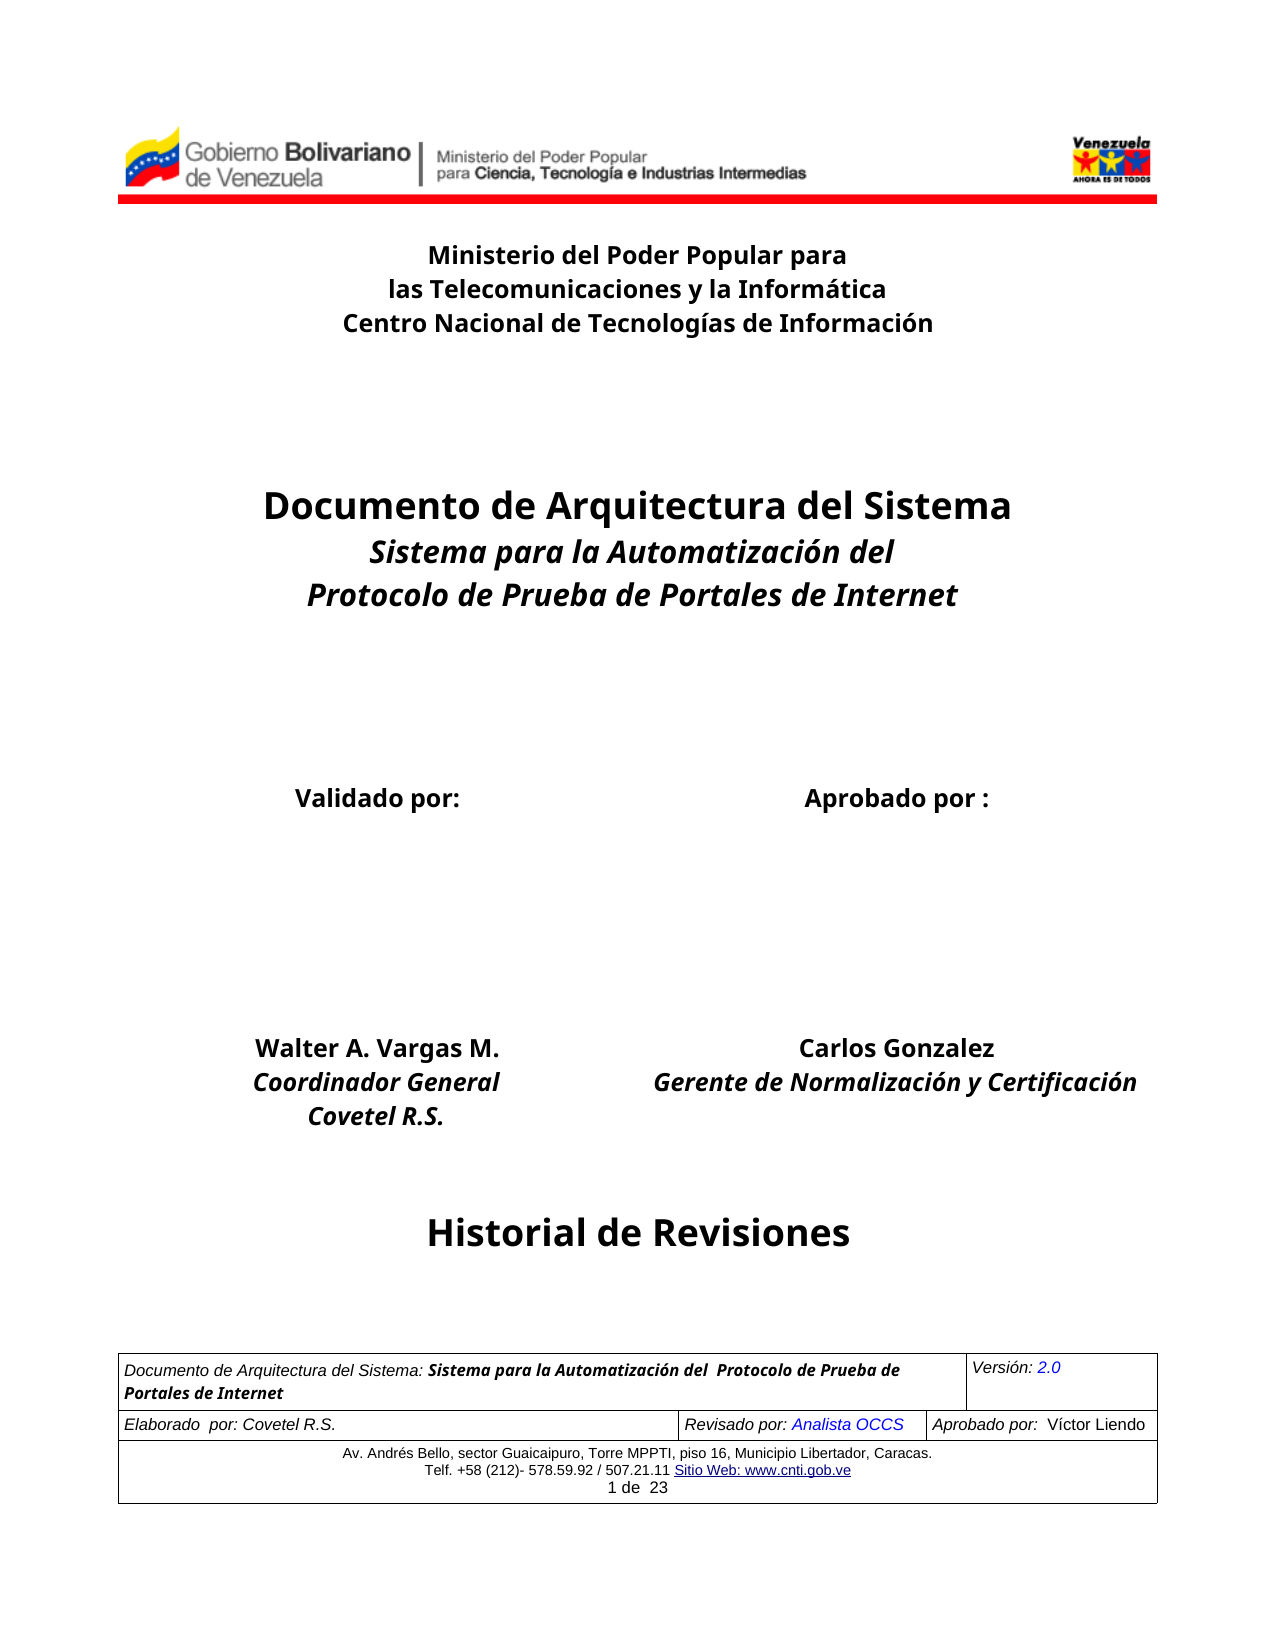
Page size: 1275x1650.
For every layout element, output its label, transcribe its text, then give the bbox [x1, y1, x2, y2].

table_cell Carlos Gonzalez Gerente de Normalización y Certificación [637, 821, 1157, 1139]
text Centro Nacional de Tecnologías de Información [119, 306, 1157, 339]
text Sistema para la Automatización del [118, 530, 1157, 573]
title Documento de Arquitectura del Sistema [118, 479, 1157, 530]
table_header Aprobado por : [637, 775, 1157, 821]
table_cell Walter A. Vargas M. Coordinador General Covetel R.S. [118, 821, 637, 1139]
title Historial de Revisiones [119, 1207, 1157, 1258]
picture [118, 118, 1157, 204]
table_header Validado por: [118, 775, 637, 821]
text Protocolo de Prueba de Portales de Internet [119, 573, 1157, 615]
text Ministerio del Poder Popular para las Telecomunicaciones y la Informática [118, 237, 1157, 306]
